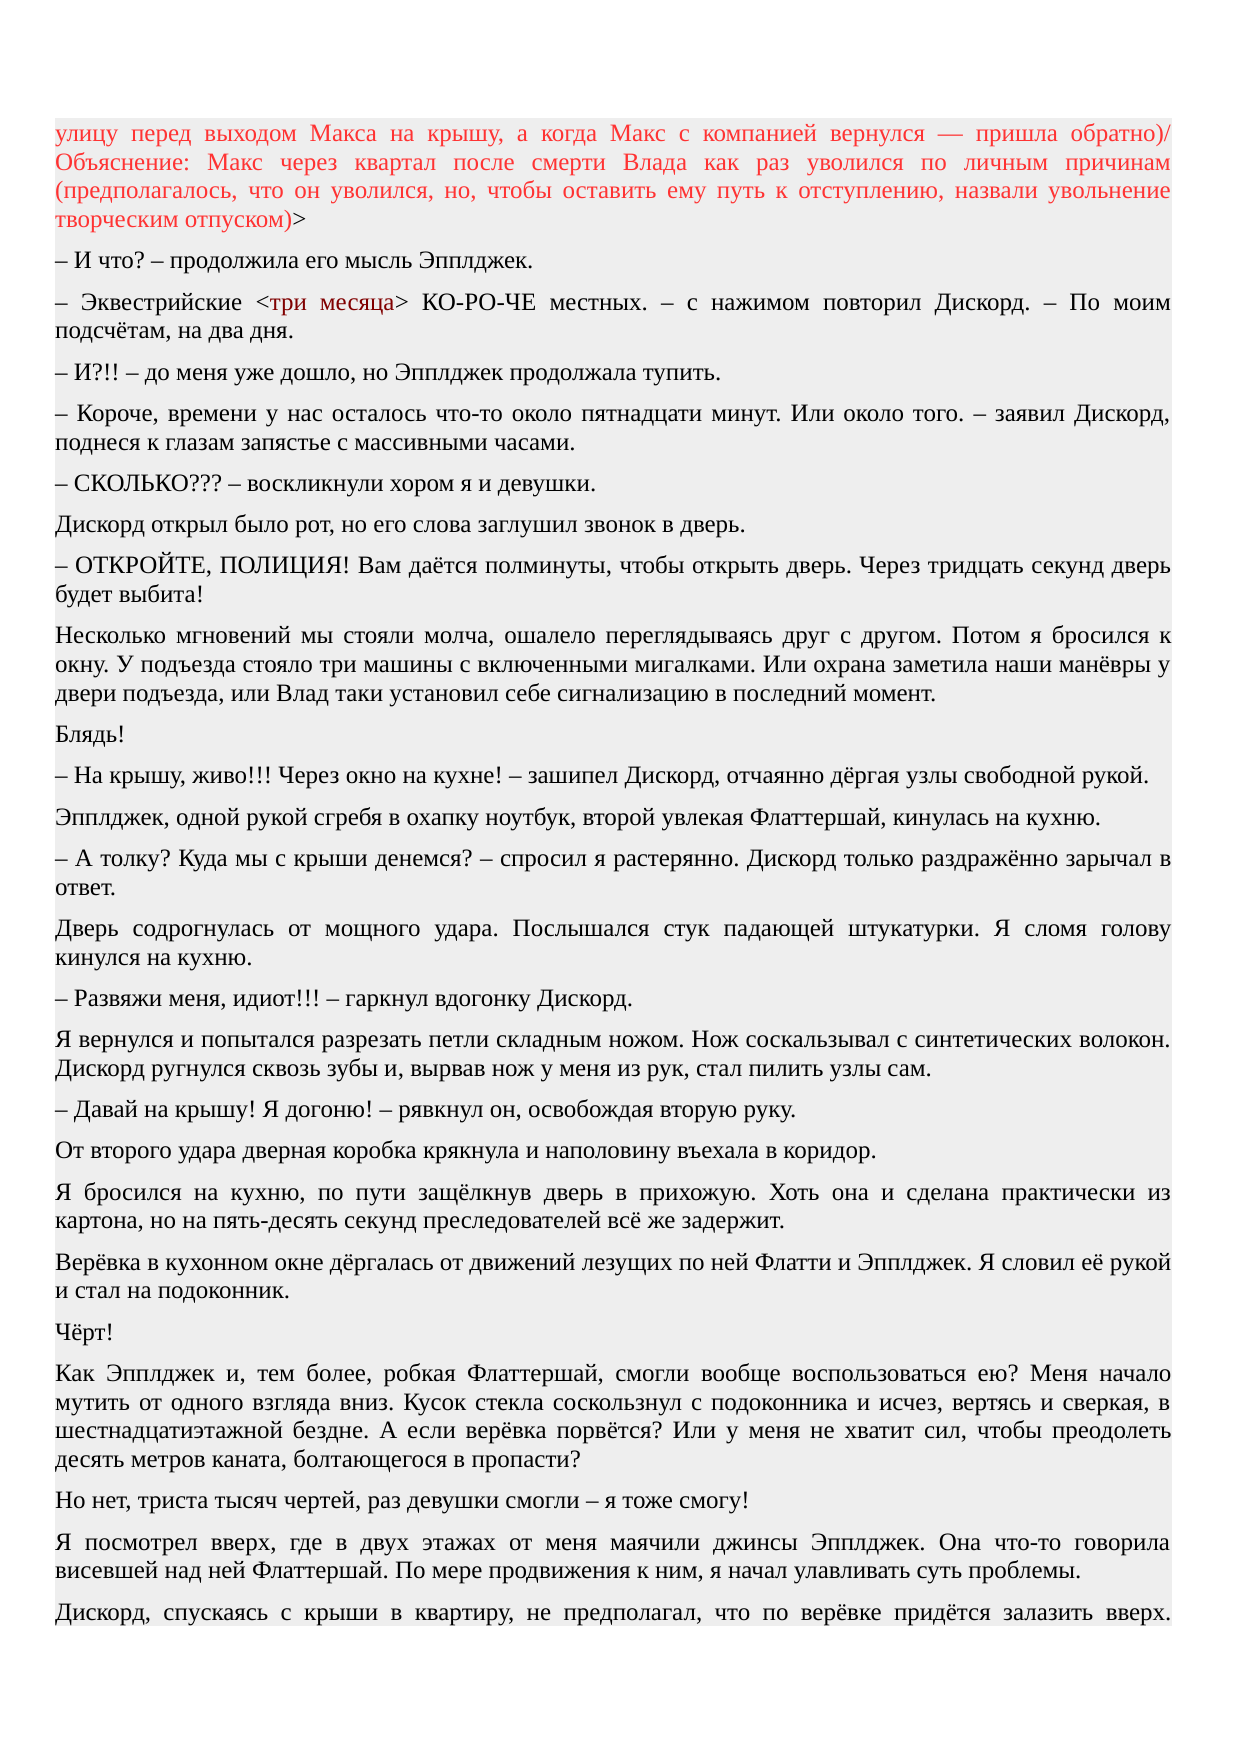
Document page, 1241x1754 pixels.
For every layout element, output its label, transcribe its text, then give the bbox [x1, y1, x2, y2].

text От второго удара дверная коробка крякнула и наполовину въехала в коридор. [55, 1136, 1172, 1164]
text Дискорд открыл было рот, но его слова заглушил звонок в дверь. [55, 509, 1172, 538]
text Блядь! [55, 719, 1172, 748]
text – СКОЛЬКО??? – воскликнули хором я и девушки. [55, 468, 1172, 497]
text – И?!! – до меня уже дошло, но Эпплджек продолжала тупить. [55, 357, 1172, 386]
text – И что? – продолжила его мысль Эпплджек. [55, 246, 1172, 274]
text Верёвка в кухонном окне дёргалась от движений лезущих по ней Флатти и Эпплджек. Я словил её рукой и стал на подоконник. [55, 1247, 1172, 1304]
text Я вернулся и попытался разрезать петли складным ножом. Нож соскальзывал с синтетических волокон. Дискорд ругнулся сквозь зубы и, вырвав нож у меня из рук, стал пилить узлы сам. [55, 1024, 1172, 1082]
text Дискорд, спускаясь с крыши в квартиру, не предполагал, что по верёвке придётся залазить вверх. [55, 1597, 1172, 1626]
text – Давай на крышу! Я догоню! – рявкнул он, освобождая вторую руку. [55, 1094, 1172, 1123]
text улицу перед выходом Макса на крышу, а когда Макс с компанией вернулся — пришла обратно)/ Объяснение: Макс через квартал после смерти Влада как раз уволился по личным причинам (предполагалось, что он уволился, но, чтобы оставить ему путь к отступлению, назвали увольнение творческим отпуском)> [55, 118, 1172, 233]
text Несколько мгновений мы стояли молча, ошалело переглядываясь друг с другом. Потом я бросился к окну. У подъезда стояло три машины с включенными мигалками. Или охрана заметила наши манёвры у двери подъезда, или Влад таки установил себе сигнализацию в последний момент. [55, 621, 1172, 707]
text Я посмотрел вверх, где в двух этажах от меня маячили джинсы Эпплджек. Она что-то говорила висевшей над ней Флаттершай. По мере продвижения к ним, я начал улавливать суть проблемы. [55, 1527, 1172, 1584]
text Я бросился на кухню, по пути защёлкнув дверь в прихожую. Хоть она и сделана практически из картона, но на пять-десять секунд преследователей всё же задержит. [55, 1177, 1172, 1234]
text – ОТКРОЙТЕ, ПОЛИЦИЯ! Вам даётся полминуты, чтобы открыть дверь. Через тридцать секунд дверь будет выбита! [55, 551, 1172, 608]
text – На крышу, живо!!! Через окно на кухне! – зашипел Дискорд, отчаянно дёргая узлы свободной рукой. [55, 761, 1172, 789]
text Эпплджек, одной рукой сгребя в охапку ноутбук, второй увлекая Флаттершай, кинулась на кухню. [55, 802, 1172, 831]
text Чёрт! [55, 1317, 1172, 1346]
text – А толку? Куда мы с крыши денемся? – спросил я растерянно. Дискорд только раздражённо зарычал в ответ. [55, 843, 1172, 901]
text Как Эпплджек и, тем более, робкая Флаттершай, смогли вообще воспользоваться ею? Меня начало мутить от одного взгляда вниз. Кусок стекла соскользнул с подоконника и исчез, вертясь и сверкая, в шестнадцатиэтажной бездне. А если верёвка порвётся? Или у меня не хватит сил, чтобы преодолеть десять метров каната, болтающегося в пропасти? [55, 1358, 1172, 1473]
text – Короче, времени у нас осталось что-то около пятнадцати минут. Или около того. – заявил Дискорд, поднеся к глазам запястье с массивными часами. [55, 398, 1172, 456]
text – Эквестрийские <три месяца> КО-РО-ЧЕ местных. – с нажимом повторил Дискорд. – По моим подсчётам, на два дня. [55, 287, 1172, 344]
text Дверь содрогнулась от мощного удара. Послышался стук падающей штукатурки. Я сломя голову кинулся на кухню. [55, 913, 1172, 971]
text Но нет, триста тысяч чертей, раз девушки смогли – я тоже смогу! [55, 1486, 1172, 1514]
text – Развяжи меня, идиот!!! – гаркнул вдогонку Дискорд. [55, 983, 1172, 1012]
